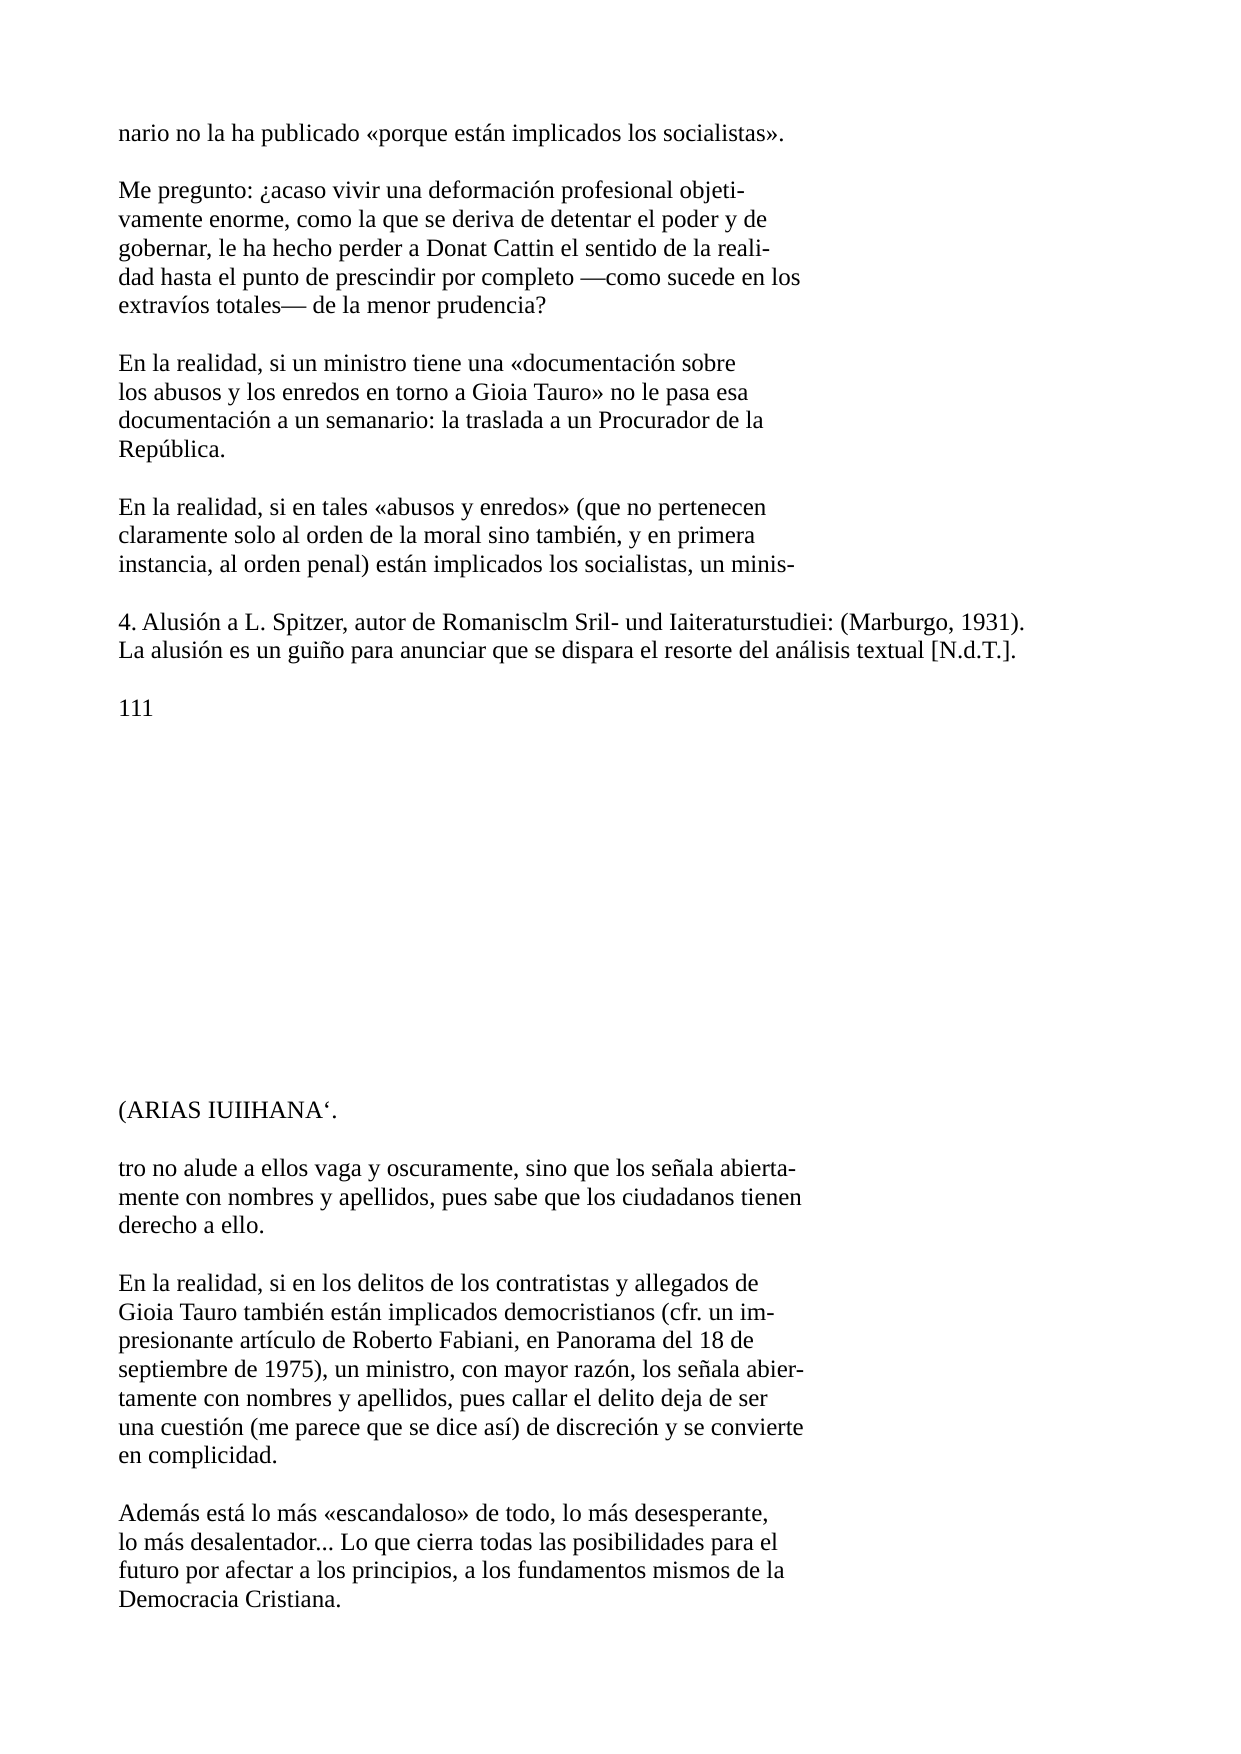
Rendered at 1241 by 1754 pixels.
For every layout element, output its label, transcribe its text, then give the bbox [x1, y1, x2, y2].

text tamente con nombres y apellidos, pues callar el delito deja de ser [118, 1383, 1122, 1412]
text Me pregunto: ¿acaso vivir una deformación profesional objeti- [118, 176, 1122, 204]
text presionante artículo de Roberto Fabiani, en Panorama del 18 de [118, 1326, 1122, 1354]
text derecho a ello. [118, 1211, 1122, 1239]
text vamente enorme, como la que se deriva de detentar el poder y de [118, 204, 1122, 233]
text Gioia Tauro también están implicados democristianos (cfr. un im- [118, 1297, 1122, 1326]
text En la realidad, si en los delitos de los contratistas y allegados de [118, 1268, 1122, 1297]
text 4. Alusión a L. Spitzer, autor de Romanisclm Sril- und Iaiteraturstudiei: (Marburgo, 1931). [118, 607, 1122, 636]
text República. [118, 434, 1122, 463]
text nario no la ha publicado «porque están implicados los socialistas». [118, 118, 1122, 147]
text futuro por afectar a los principios, a los fundamentos mismos de la [118, 1556, 1122, 1584]
text en complicidad. [118, 1441, 1122, 1469]
text instancia, al orden penal) están implicados los socialistas, un minis- [118, 549, 1122, 578]
text 111 [118, 693, 1122, 722]
text En la realidad, si un ministro tiene una «documentación sobre [118, 348, 1122, 377]
text claramente solo al orden de la moral sino también, y en primera [118, 521, 1122, 549]
text mente con nombres y apellidos, pues sabe que los ciudadanos tienen [118, 1182, 1122, 1211]
text tro no alude a ellos vaga y oscuramente, sino que los señala abierta- [118, 1153, 1122, 1182]
text gobernar, le ha hecho perder a Donat Cattin el sentido de la reali- [118, 233, 1122, 262]
text La alusión es un guiño para anunciar que se dispara el resorte del análisis textual [N.d.T.]. [118, 636, 1122, 664]
text Democracia Cristiana. [118, 1584, 1122, 1613]
text (ARIAS IUIIHANA‘. [118, 1096, 1122, 1124]
text En la realidad, si en tales «abusos y enredos» (que no pertenecen [118, 492, 1122, 521]
text documentación a un semanario: la traslada a un Procurador de la [118, 406, 1122, 434]
text dad hasta el punto de prescindir por completo —como sucede en los [118, 262, 1122, 291]
text una cuestión (me parece que se dice así) de discreción y se convierte [118, 1412, 1122, 1441]
text los abusos y los enredos en torno a Gioia Tauro» no le pasa esa [118, 377, 1122, 406]
text extravíos totales— de la menor prudencia? [118, 291, 1122, 319]
text lo más desalentador... Lo que cierra todas las posibilidades para el [118, 1527, 1122, 1556]
text septiembre de 1975), un ministro, con mayor razón, los señala abier- [118, 1354, 1122, 1383]
text Además está lo más «escandaloso» de todo, lo más desesperante, [118, 1498, 1122, 1527]
